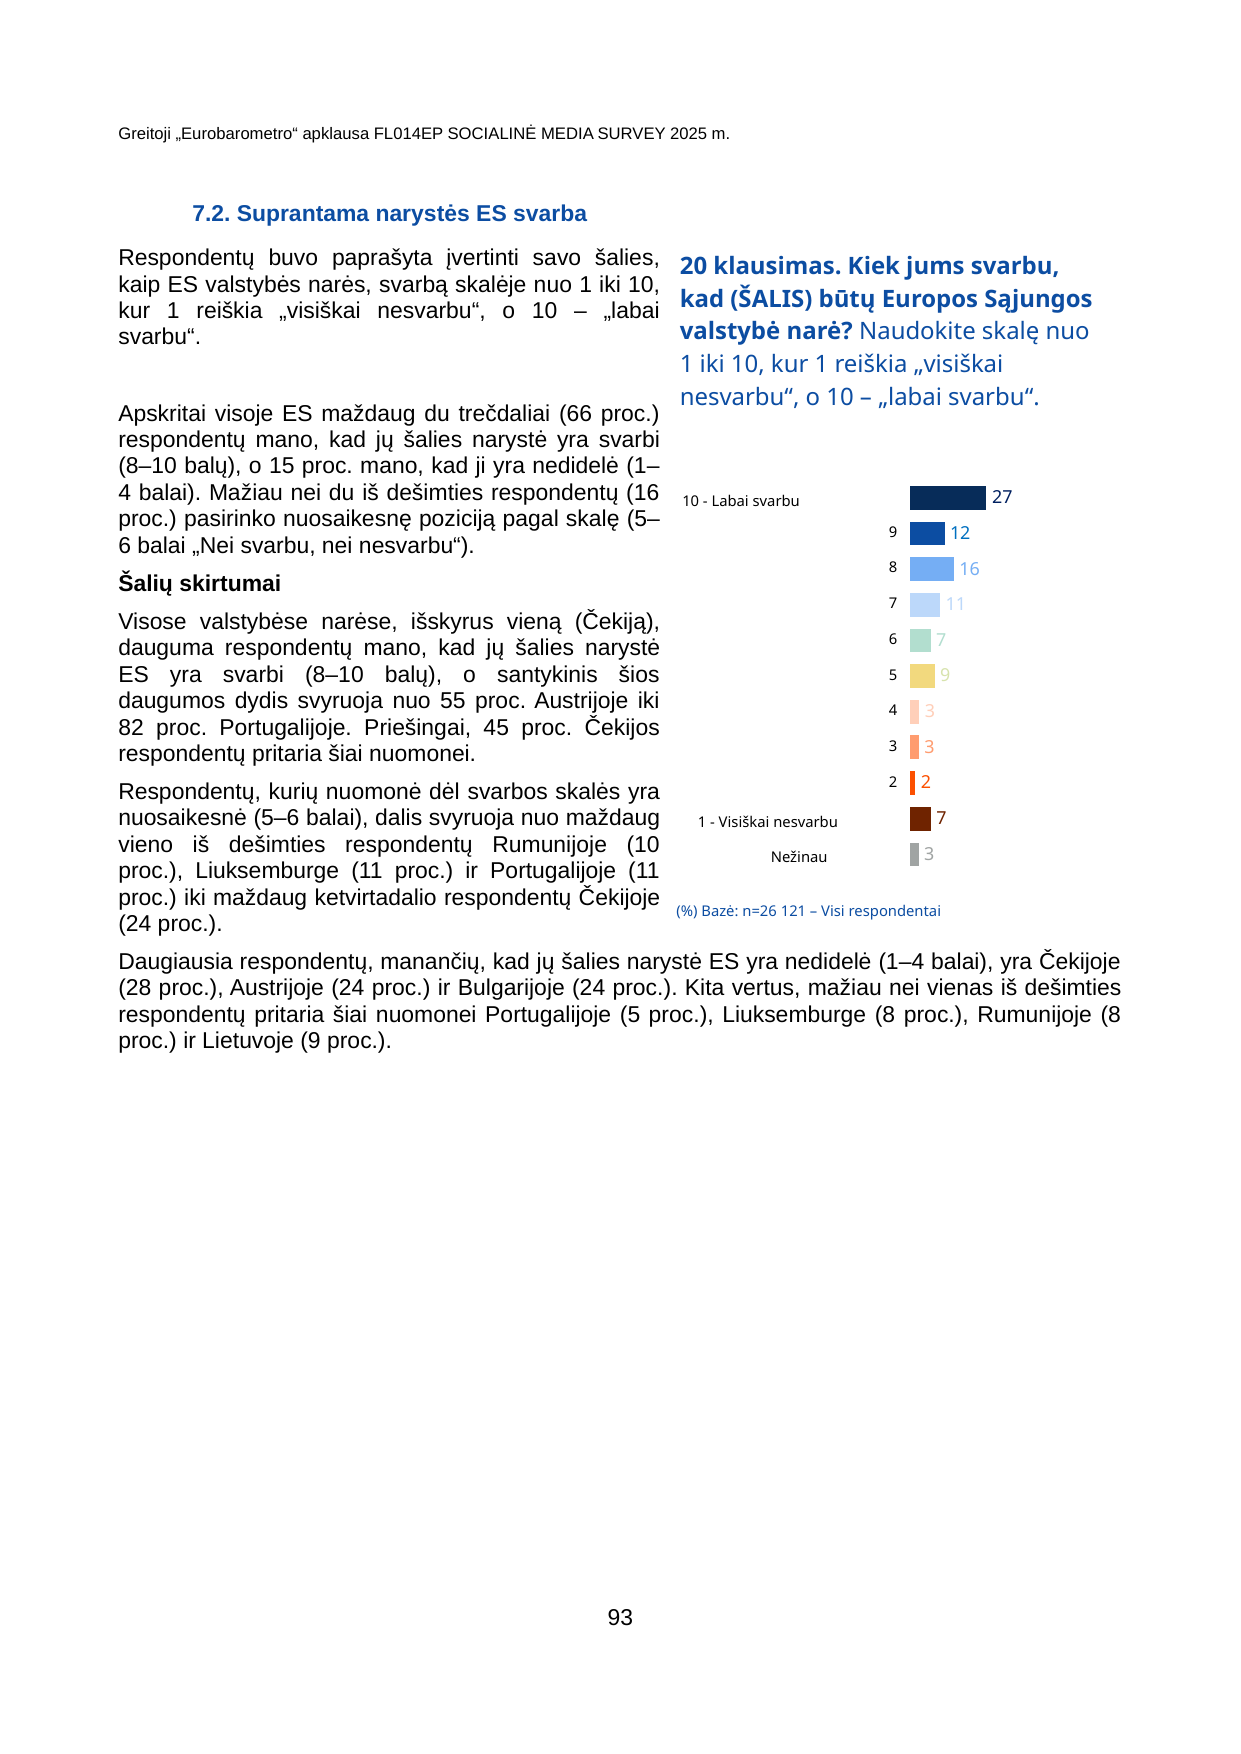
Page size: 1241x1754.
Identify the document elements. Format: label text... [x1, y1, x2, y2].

text Respondentų buvo paprašyta įvertinti savo šalies, kaip ES valstybės narės, svarbą skalėje nuo 1 iki 10, kur 1 reiškia „visiškai nesvarbu“, o 10 – „labai svarbu“. [118, 244, 660, 350]
text Šalių skirtumai [118, 570, 660, 596]
text Visose valstybėse narėse, išskyrus vieną (Čekiją), dauguma respondentų mano, kad jų šalies narystė ES yra svarbi (8–10 balų), o santykinis šios daugumos dydis svyruoja nuo 55 proc. Austrijoje iki 82 proc. Portugalijoje. Priešingai, 45 proc. Čekijos respondentų pritaria šiai nuomonei. [118, 608, 660, 766]
text Daugiausia respondentų, manančių, kad jų šalies narystė ES yra nedidelė (1–4 balai), yra Čekijoje (28 proc.), Austrijoje (24 proc.) ir Bulgarijoje (24 proc.). Kita vertus, mažiau nei vienas iš dešimties respondentų pritaria šiai nuomonei Portugalijoje (5 proc.), Liuksemburge (8 proc.), Rumunijoje (8 proc.) ir Lietuvoje (9 proc.). [118, 948, 1122, 1053]
text Respondentų, kurių nuomonė dėl svarbos skalės yra nuosaikesnė (5–6 balai), dalis svyruoja nuo maždaug vieno iš dešimties respondentų Rumunijoje (10 proc.), Liuksemburge (11 proc.) ir Portugalijoje (11 proc.) iki maždaug ketvirtadalio respondentų Čekijoje (24 proc.). [118, 778, 660, 936]
subtitle 7.2. Suprantama narystės ES svarba [118, 199, 1122, 226]
text Apskritai visoje ES maždaug du trečdaliai (66 proc.) respondentų mano, kad jų šalies narystė yra svarbi (8–10 balų), o 15 proc. mano, kad ji yra nedidelė (1–4 balai). Mažiau nei du iš dešimties respondentų (16 proc.) pasirinko nuosaikesnę poziciją pagal skalę (5–6 balai „Nei svarbu, nei nesvarbu“). [118, 400, 660, 558]
